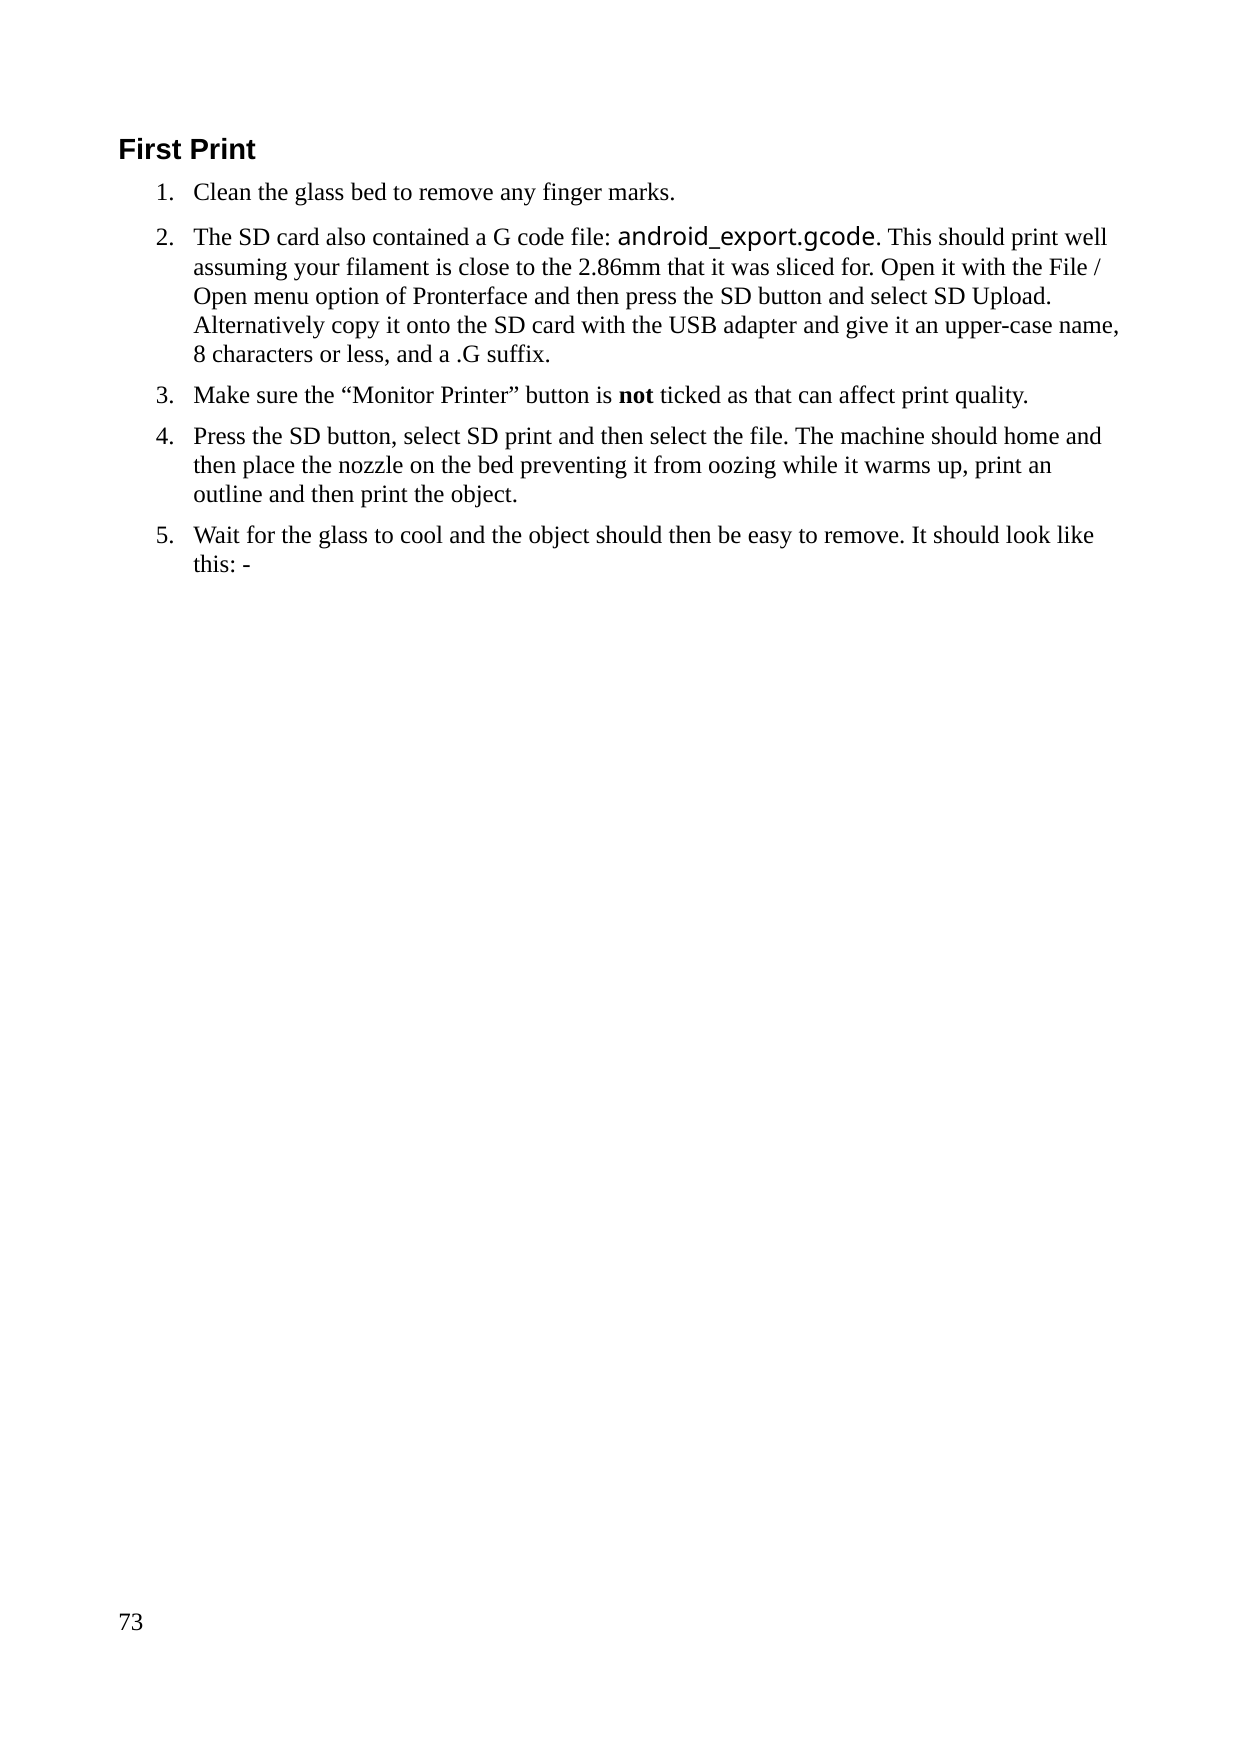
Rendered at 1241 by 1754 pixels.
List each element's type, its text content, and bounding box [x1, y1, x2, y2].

list The SD card also contained a G code file: android_export.gcode. This should print well assuming your filament is close to the 2.86mm that it was sliced for. Open it with the File / Open menu option of Pronterface and then press the SD button and select SD Upload. Alternatively copy it onto the SD card with the USB adapter and give it an upper-case name, 8 characters or less, and a .G suffix. [156, 218, 1122, 367]
list Make sure the “Monitor Printer” button is not ticked as that can affect print quality. [156, 380, 1122, 409]
list Clean the glass bed to remove any finger marks. [156, 177, 1122, 206]
list Press the SD button, select SD print and then select the file. The machine should home and then place the nozzle on the bed preventing it from oozing while it warms up, print an outline and then print the object. [156, 421, 1122, 507]
list Wait for the glass to cool and the object should then be easy to remove. It should look like this: - [156, 520, 1122, 577]
subtitle First Print [118, 132, 1122, 165]
